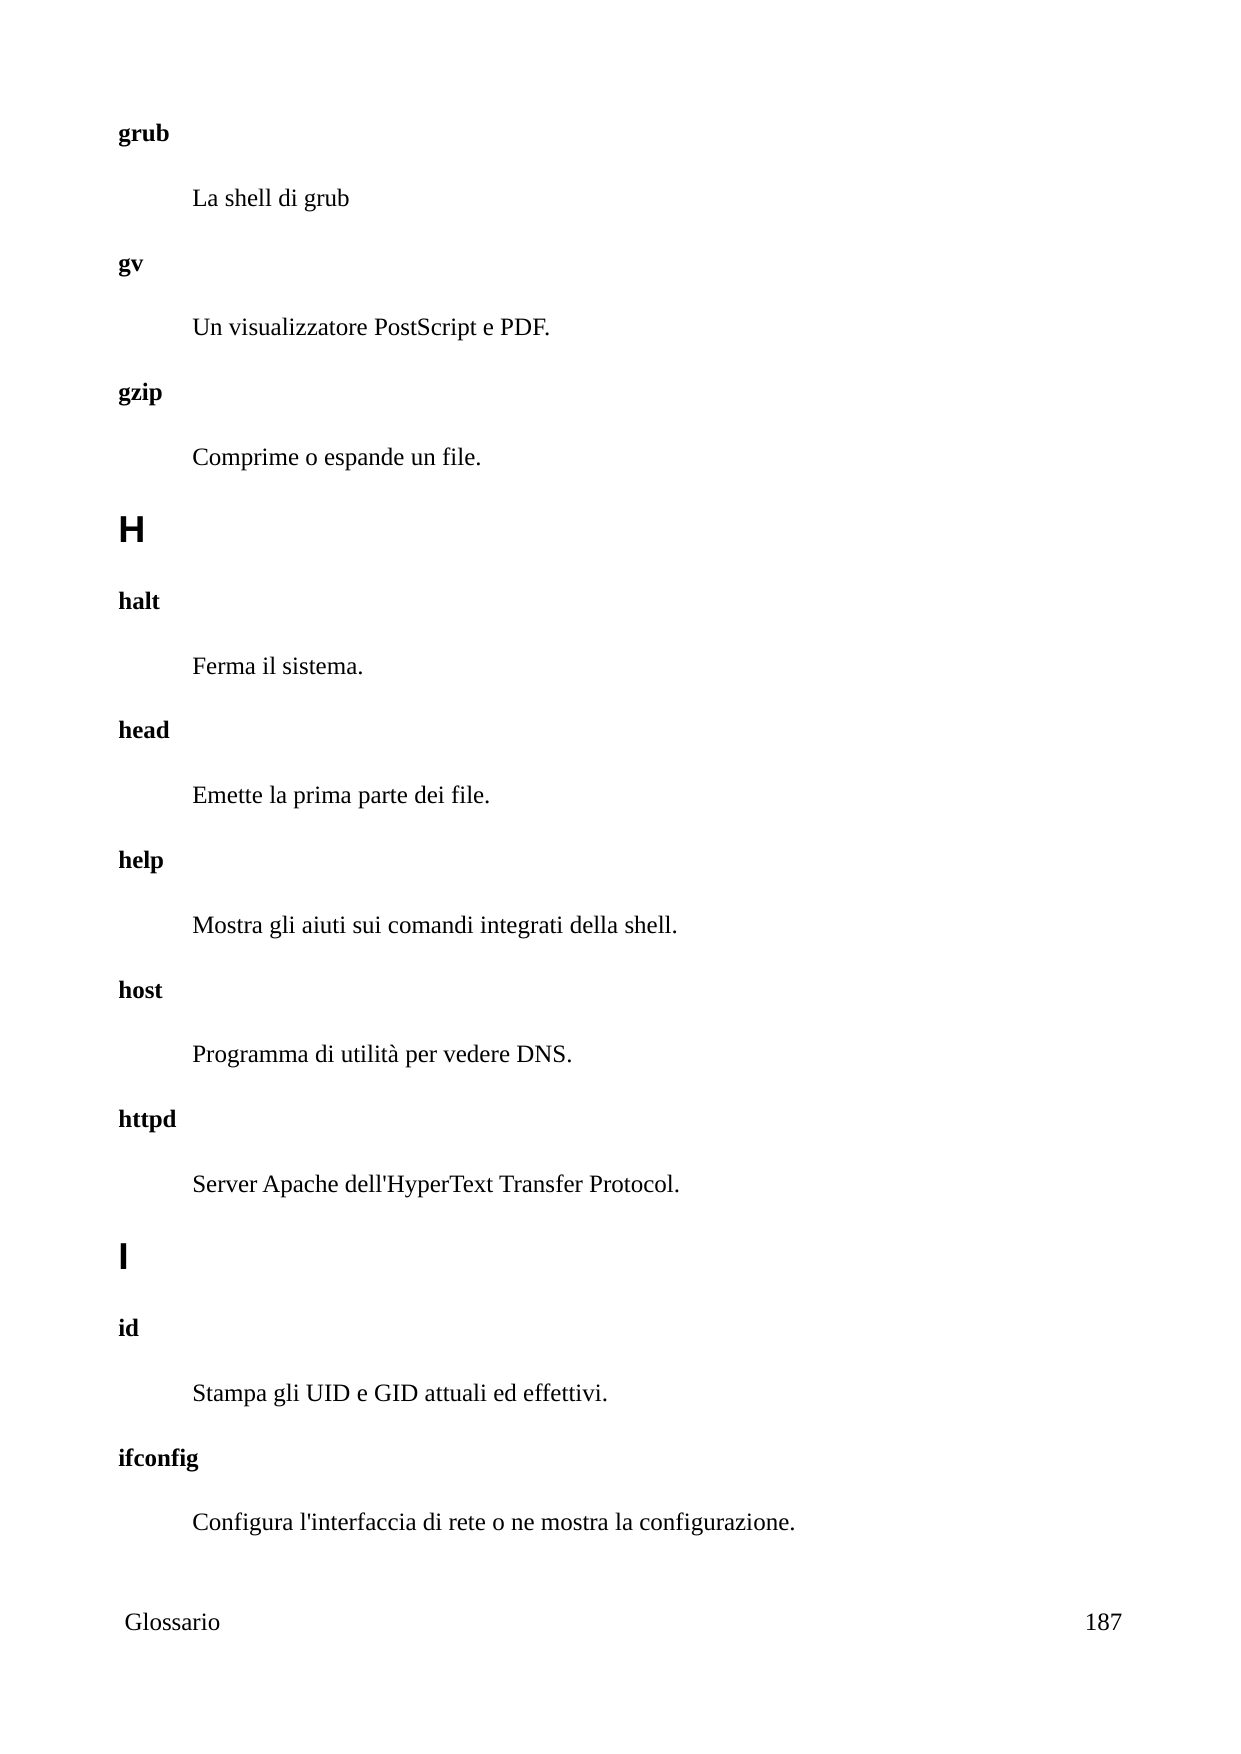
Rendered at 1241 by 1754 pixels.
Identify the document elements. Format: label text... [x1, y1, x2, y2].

text La shell di grub [118, 183, 1122, 212]
text Stampa gli UID e GID attuali ed effettivi. [118, 1378, 1122, 1407]
text Comprime o espande un file. [118, 442, 1122, 471]
text httpd [118, 1104, 1122, 1133]
text Server Apache dell'HyperText Transfer Protocol. [118, 1169, 1122, 1198]
text grub [118, 118, 1122, 147]
text i [118, 1234, 1122, 1277]
text gzip [118, 377, 1122, 406]
text Mostra gli aiuti sui comandi integrati della shell. [118, 910, 1122, 939]
text help [118, 845, 1122, 874]
text id [118, 1313, 1122, 1342]
text Configura l'interfaccia di rete o ne mostra la configurazione. [118, 1507, 1122, 1536]
text Ferma il sistema. [118, 651, 1122, 679]
text gv [118, 248, 1122, 276]
text halt [118, 586, 1122, 615]
text host [118, 975, 1122, 1003]
text Programma di utilità per vedere DNS. [118, 1039, 1122, 1068]
text Emette la prima parte dei file. [118, 780, 1122, 809]
text h [118, 507, 1122, 550]
text head [118, 716, 1122, 744]
text Un visualizzatore PostScript e PDF. [118, 312, 1122, 341]
text ifconfig [118, 1443, 1122, 1471]
